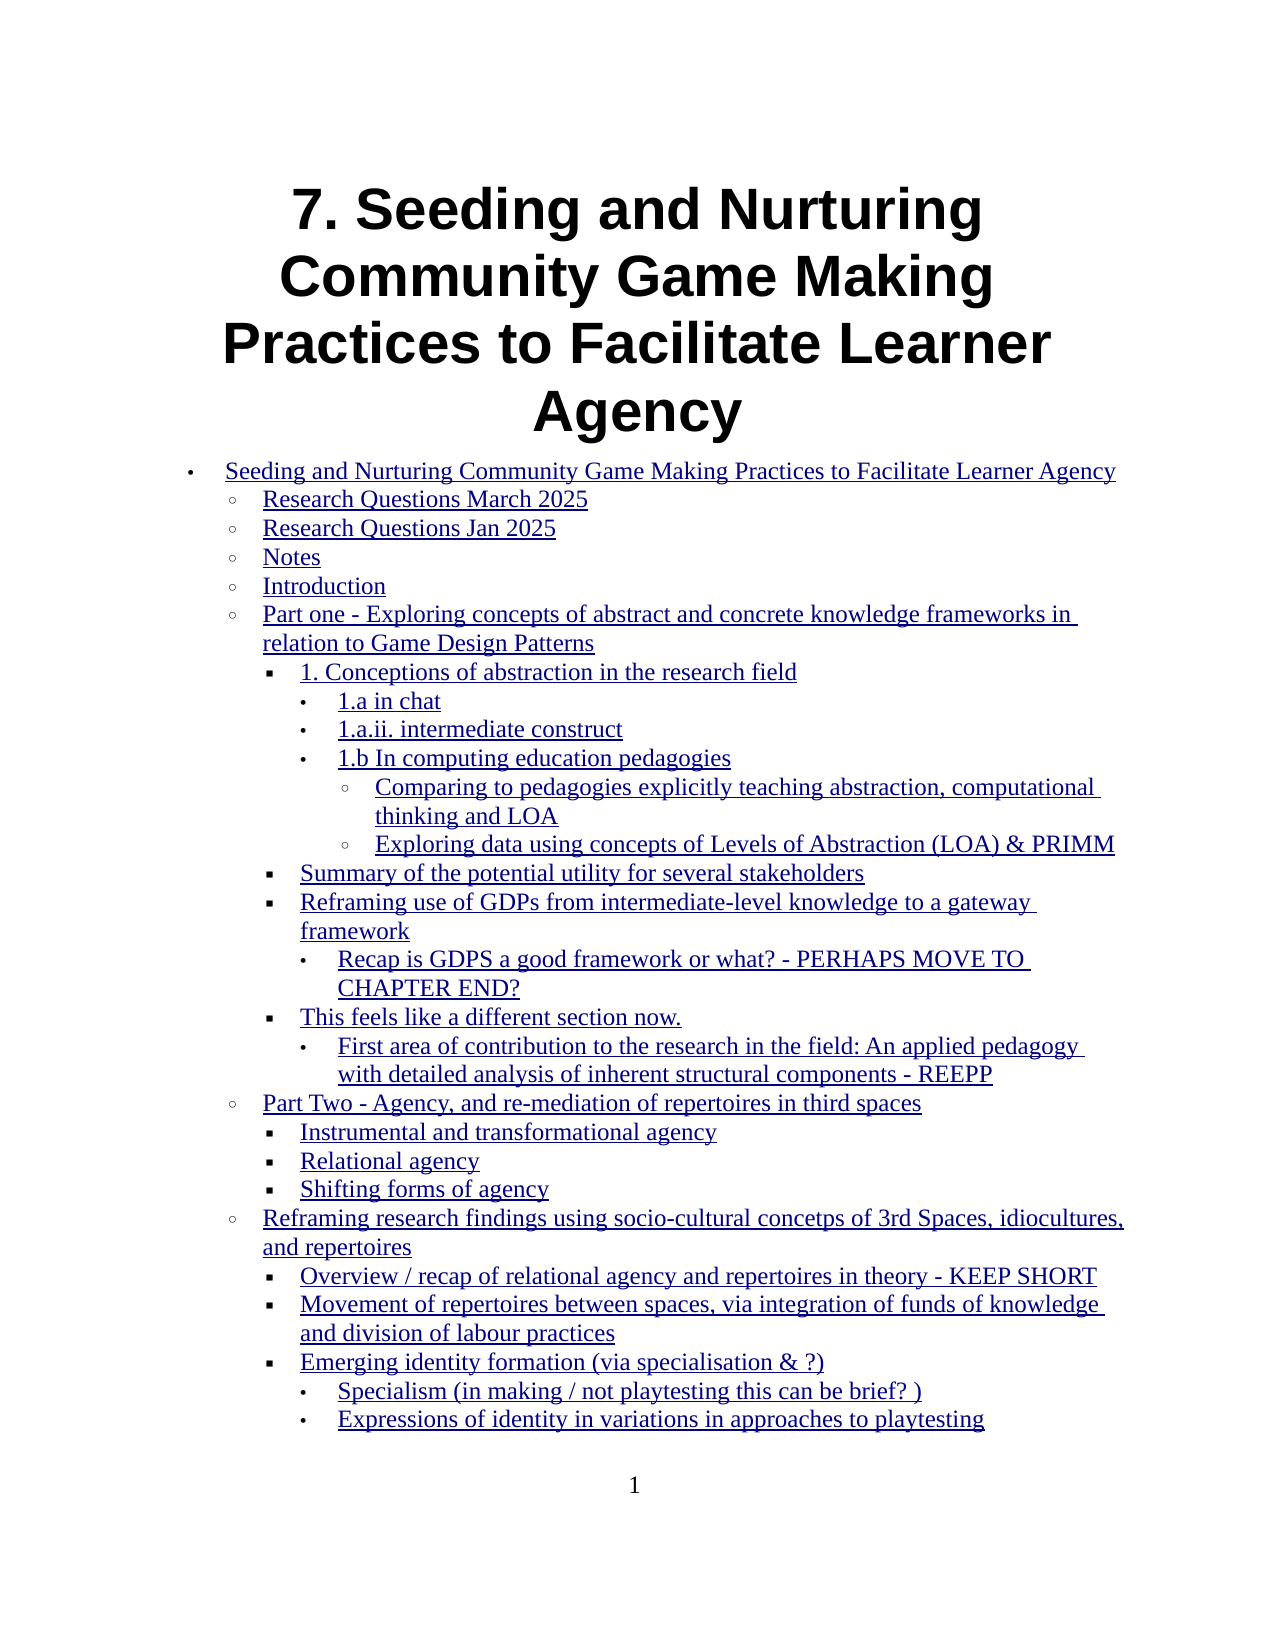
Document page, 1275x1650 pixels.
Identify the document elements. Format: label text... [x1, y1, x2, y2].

list Reframing research findings using socio-cultural concetps of 3rd Spaces, idiocultures, and repertoires [225, 1203, 1125, 1261]
list 1.b In computing education pedagogies [300, 743, 1125, 772]
list First area of contribution to the research in the field: An applied pedagogy with detailed analysis of inherent structural components - REEPP [300, 1031, 1125, 1088]
list Research Questions Jan 2025 [225, 513, 1125, 542]
list Summary of the potential utility for several stakeholders [262, 858, 1125, 887]
list Seeding and Nurturing Community Game Making Practices to Facilitate Learner Agency [187, 456, 1125, 484]
list Relational agency [262, 1146, 1125, 1174]
list This feels like a different section now. [262, 1002, 1125, 1031]
list Part one - Exploring concepts of abstract and concrete knowledge frameworks in relation to Game Design Patterns [225, 599, 1125, 657]
list Notes [225, 542, 1125, 571]
list Specialism (in making / not playtesting this can be brief? ) [300, 1376, 1125, 1404]
list Shifting forms of agency [262, 1174, 1125, 1203]
list 1.a in chat [300, 686, 1125, 714]
list Part Two - Agency, and re-mediation of repertoires in third spaces [225, 1088, 1125, 1117]
list Research Questions March 2025 [225, 484, 1125, 513]
list Expressions of identity in variations in approaches to playtesting [300, 1404, 1125, 1433]
list Emerging identity formation (via specialisation & ?) [262, 1347, 1125, 1376]
list Recap is GDPS a good framework or what? - PERHAPS MOVE TO CHAPTER END? [300, 944, 1125, 1002]
list Reframing use of GDPs from intermediate-level knowledge to a gateway framework [262, 887, 1125, 944]
list Movement of repertoires between spaces, via integration of funds of knowledge and division of labour practices [262, 1289, 1125, 1347]
list Introduction [225, 571, 1125, 599]
list 1. Conceptions of abstraction in the research field [262, 657, 1125, 686]
title 7. Seeding and Nurturing Community Game Making Practices to Facilitate Learner Agency [150, 175, 1125, 443]
list Overview / recap of relational agency and repertoires in theory - KEEP SHORT [262, 1261, 1125, 1289]
list Comparing to pedagogies explicitly teaching abstraction, computational thinking and LOA [337, 772, 1125, 829]
list Exploring data using concepts of Levels of Abstraction (LOA) & PRIMM [337, 829, 1125, 858]
list Instrumental and transformational agency [262, 1117, 1125, 1146]
list 1.a.ii. intermediate construct [300, 714, 1125, 743]
